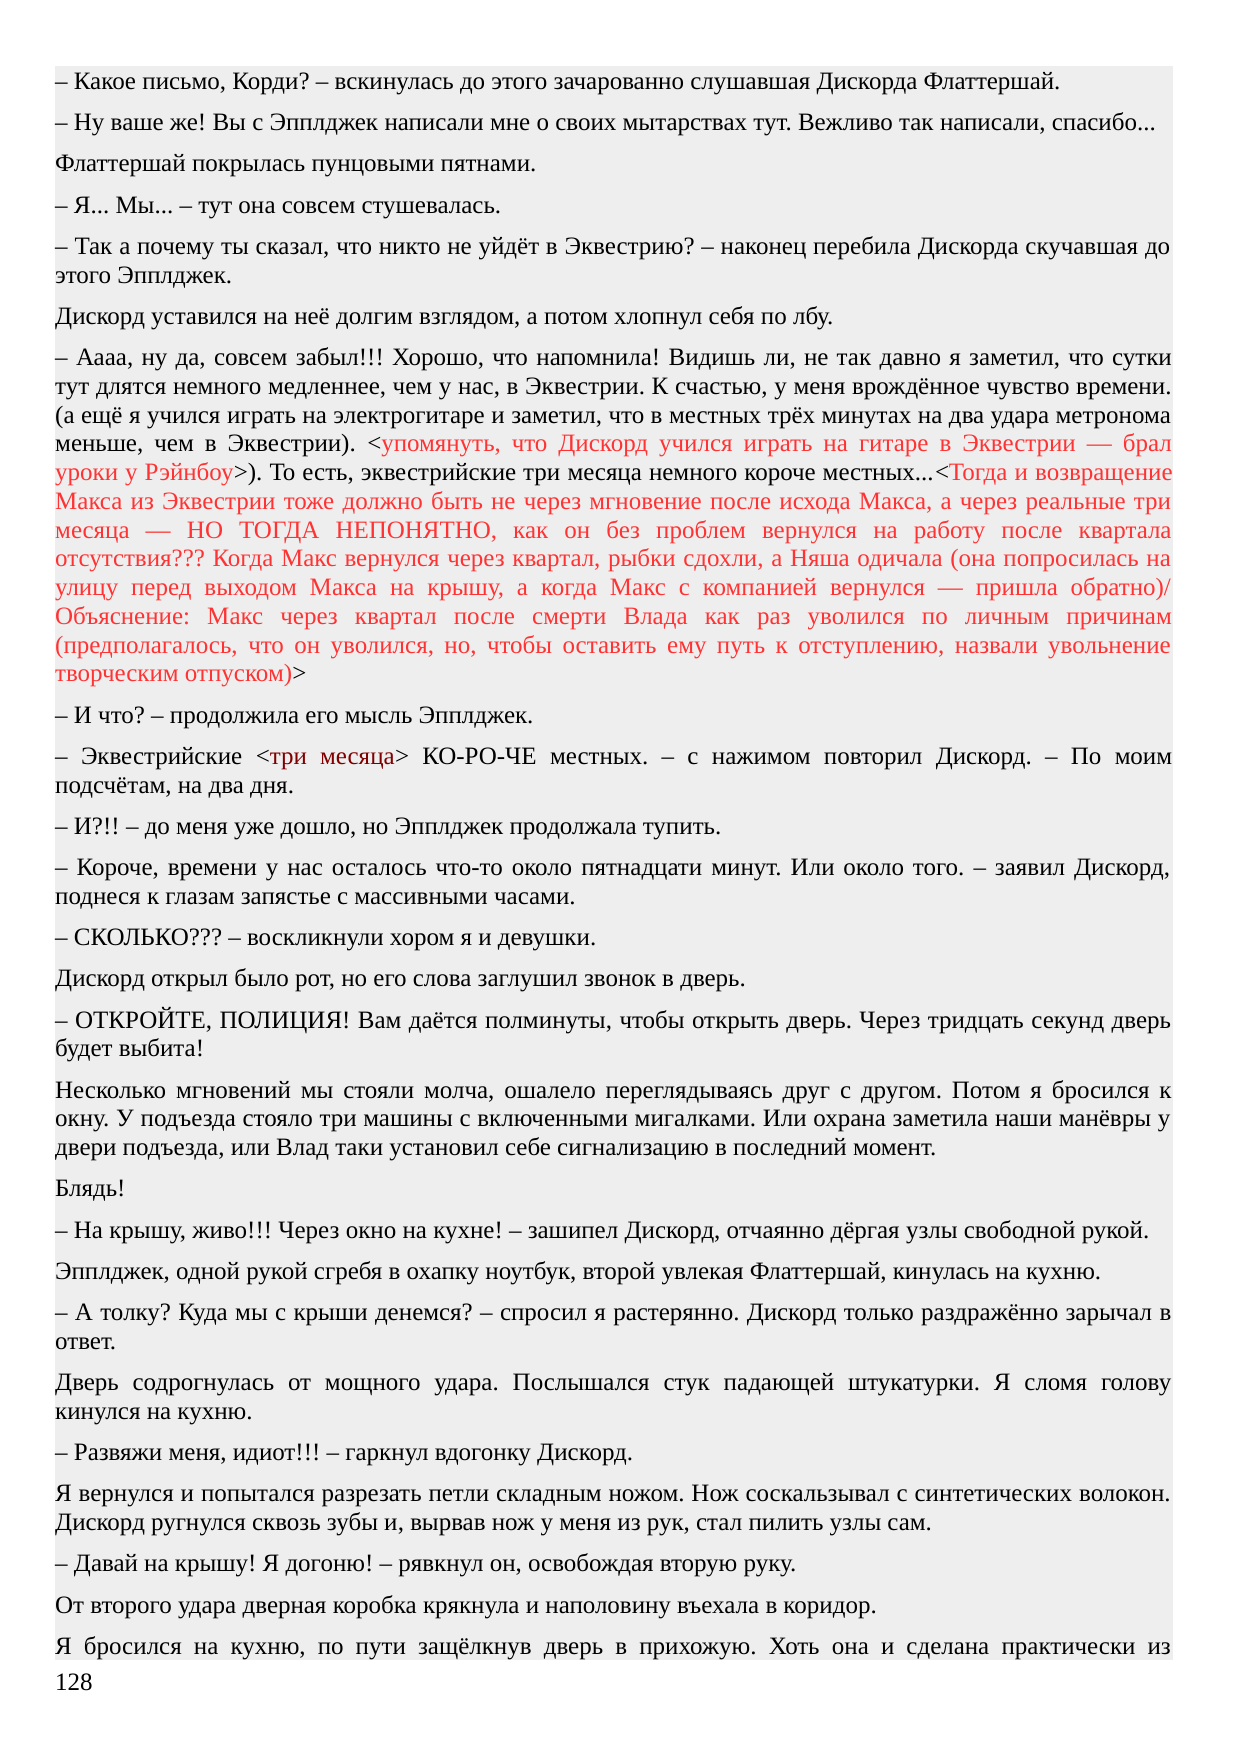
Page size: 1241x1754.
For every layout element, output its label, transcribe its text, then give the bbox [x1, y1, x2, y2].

text – Развяжи меня, идиот!!! – гаркнул вдогонку Дискорд. [55, 1437, 1173, 1466]
text – Так а почему ты сказал, что никто не уйдёт в Эквестрию? – наконец перебила Дискорда скучавшая до этого Эпплджек. [55, 231, 1173, 288]
text – Эквестрийские <три месяца> КО-РО-ЧЕ местных. – с нажимом повторил Дискорд. – По моим подсчётам, на два дня. [55, 741, 1173, 798]
text – На крышу, живо!!! Через окно на кухне! – зашипел Дискорд, отчаянно дёргая узлы свободной рукой. [55, 1215, 1173, 1243]
text – Короче, времени у нас осталось что-то около пятнадцати минут. Или около того. – заявил Дискорд, поднеся к глазам запястье с массивными часами. [55, 852, 1173, 910]
text Я бросился на кухню, по пути защёлкнув дверь в прихожую. Хоть она и сделана практически из [55, 1631, 1173, 1660]
text – И?!! – до меня уже дошло, но Эпплджек продолжала тупить. [55, 811, 1173, 840]
text Дискорд уставился на неё долгим взглядом, а потом хлопнул себя по лбу. [55, 301, 1173, 330]
text Блядь! [55, 1173, 1173, 1202]
text Дверь содрогнулась от мощного удара. Послышался стук падающей штукатурки. Я сломя голову кинулся на кухню. [55, 1367, 1173, 1425]
text От второго удара дверная коробка крякнула и наполовину въехала в коридор. [55, 1590, 1173, 1618]
text Несколько мгновений мы стояли молча, ошалело переглядываясь друг с другом. Потом я бросился к окну. У подъезда стояло три машины с включенными мигалками. Или охрана заметила наши манёвры у двери подъезда, или Влад таки установил себе сигнализацию в последний момент. [55, 1075, 1173, 1161]
text – Ну ваше же! Вы с Эпплджек написали мне о своих мытарствах тут. Вежливо так написали, спасибо... [55, 107, 1173, 136]
text Флаттершай покрылась пунцовыми пятнами. [55, 148, 1173, 177]
text – Я... Мы... – тут она совсем стушевалась. [55, 190, 1173, 218]
text Дискорд открыл было рот, но его слова заглушил звонок в дверь. [55, 963, 1173, 992]
text – Давай на крышу! Я догоню! – рявкнул он, освобождая вторую руку. [55, 1548, 1173, 1577]
text Эпплджек, одной рукой сгребя в охапку ноутбук, второй увлекая Флаттершай, кинулась на кухню. [55, 1256, 1173, 1285]
text Я вернулся и попытался разрезать петли складным ножом. Нож соскальзывал с синтетических волокон. Дискорд ругнулся сквозь зубы и, вырвав нож у меня из рук, стал пилить узлы сам. [55, 1478, 1173, 1536]
text – А толку? Куда мы с крыши денемся? – спросил я растерянно. Дискорд только раздражённо зарычал в ответ. [55, 1297, 1173, 1355]
text – Какое письмо, Корди? – вскинулась до этого зачарованно слушавшая Дискорда Флаттершай. [55, 66, 1173, 95]
text – СКОЛЬКО??? – воскликнули хором я и девушки. [55, 922, 1173, 951]
text – И что? – продолжила его мысль Эпплджек. [55, 700, 1173, 728]
text – Аааа, ну да, совсем забыл!!! Хорошо, что напомнила! Видишь ли, не так давно я заметил, что сутки тут длятся немного медленнее, чем у нас, в Эквестрии. К счастью, у меня врождённое чувство времени. (а ещё я учился играть на электрогитаре и заметил, что в местных трёх минутах на два удара метронома меньше, чем в Эквестрии). <упомянуть, что Дискорд учился играть на гитаре в Эквестрии — брал уроки у Рэйнбоу>). То есть, эквестрийские три месяца немного короче местных...<Тогда и возвращение Макса из Эквестрии тоже должно быть не через мгновение после исхода Макса, а через реальные три месяца — НО ТОГДА НЕПОНЯТНО, как он без проблем вернулся на работу после квартала отсутствия??? Когда Макс вернулся через квартал, рыбки сдохли, а Няша одичала (она попросилась на улицу перед выходом Макса на крышу, а когда Макс с компанией вернулся — пришла обратно)/ Объяснение: Макс через квартал после смерти Влада как раз уволился по личным причинам (предполагалось, что он уволился, но, чтобы оставить ему путь к отступлению, назвали увольнение творческим отпуском)> [55, 342, 1173, 687]
text – ОТКРОЙТЕ, ПОЛИЦИЯ! Вам даётся полминуты, чтобы открыть дверь. Через тридцать секунд дверь будет выбита! [55, 1005, 1173, 1062]
